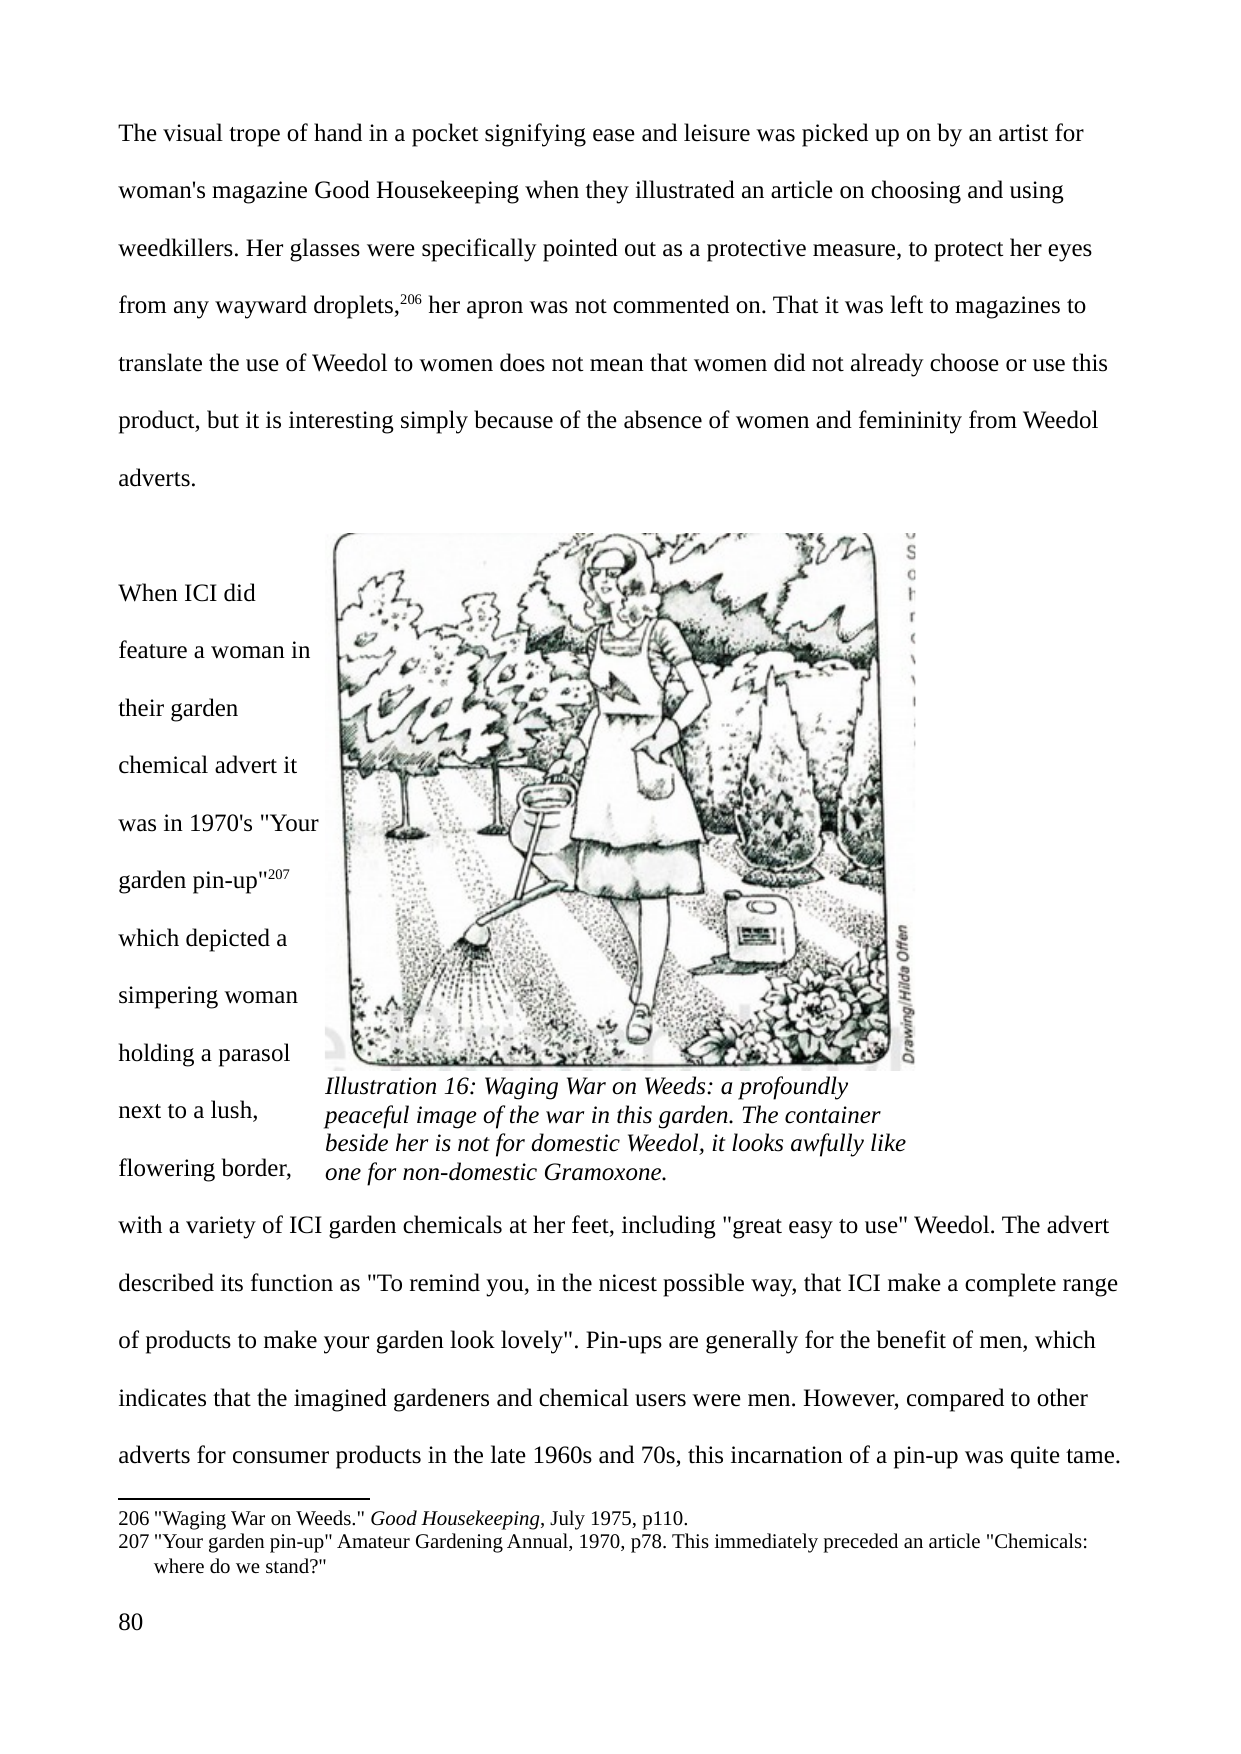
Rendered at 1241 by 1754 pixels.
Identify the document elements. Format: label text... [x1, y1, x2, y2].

text Illustration 16: Waging War on Weeds: a profoundly peaceful image of the war in this garden. The container beside her is not for domestic Weedol, it looks awfully like one for non-domestic Gramoxone. [325, 1071, 915, 1186]
text The visual trope of hand in a pocket signifying ease and leisure was picked up on by an artist for woman's magazine Good Housekeeping when they illustrated an article on choosing and using weedkillers. Her glasses were specifically pointed out as a protective measure, to protect her eyes from any wayward droplets, her apron was not commented on. That it was left to magazines to translate the use of Weedol to women does not mean that women did not already choose or use this product, but it is interesting simply because of the absence of women and femininity from Weedol adverts. [118, 118, 1122, 492]
text "Your garden pin-up" Amateur Gardening Annual, 1970, p78. This immediately preceded an article "Chemicals: where do we stand?" [118, 1529, 1122, 1578]
text "Waging War on Weeds." Good Housekeeping, July 1975, p110. [118, 1505, 1122, 1529]
picture [324, 533, 916, 1071]
text When ICI did feature a woman in their garden chemical advert it was in 1970's "Your garden pin-up" which depicted a simpering woman holding a parasol next to a lush, flowering border, with a variety of ICI garden chemicals at her feet, including "great easy to use" Weedol. The advert described its function as "To remind you, in the nicest possible way, that ICI make a complete range of products to make your garden look lovely". Pin-ups are generally for the benefit of men, which indicates that the imagined gardeners and chemical users were men. However, compared to other adverts for consumer products in the late 1960s and 70s, this incarnation of a pin-up was quite tame. [118, 1071, 1122, 1469]
